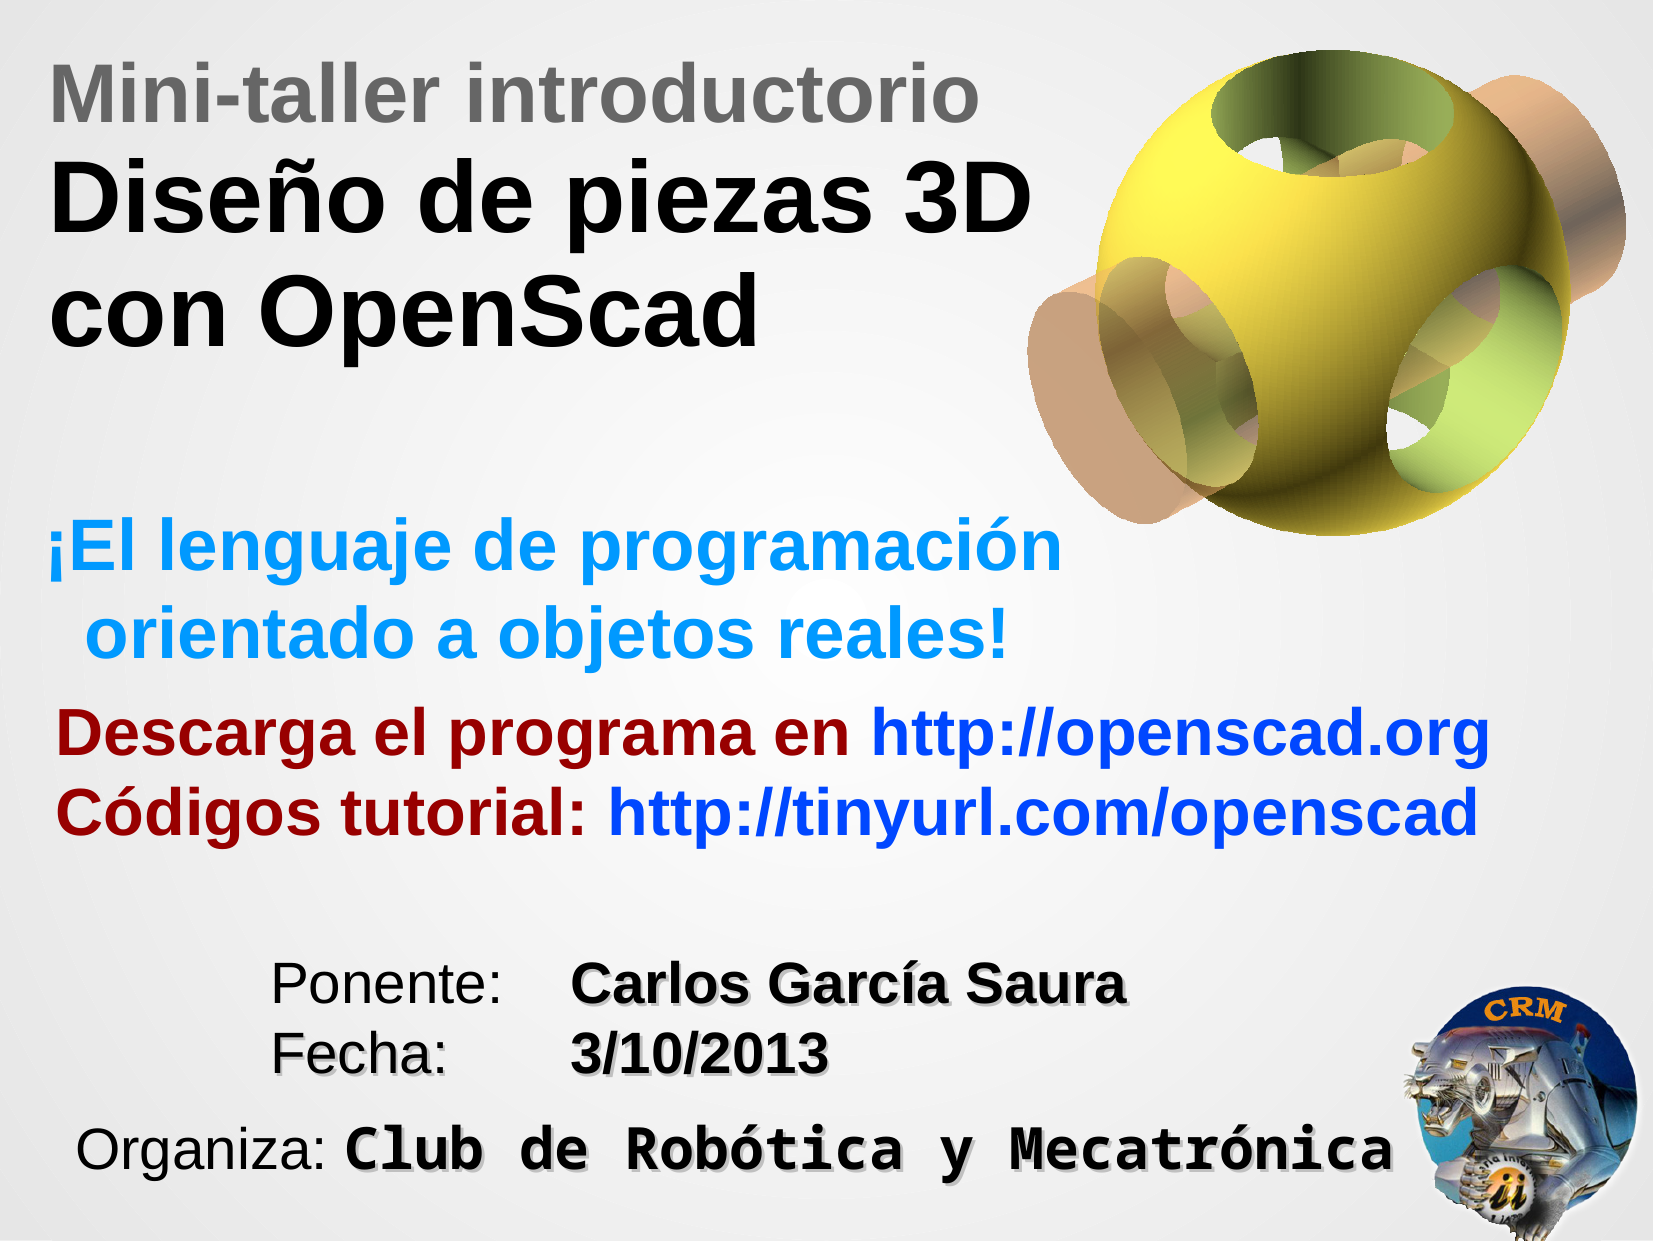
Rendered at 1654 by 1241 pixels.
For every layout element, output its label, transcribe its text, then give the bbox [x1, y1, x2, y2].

text_box Organiza: Club de Robótica y Mecatrónica [0, 1095, 1357, 1225]
text_box Mini-taller introductorio Diseño de piezas 3D con OpenScad [33, 39, 1069, 488]
picture [1016, 32, 1636, 556]
text_box Descarga el programa en http://openscad.org Códigos tutorial: http://tinyurl.com/openscad [40, 674, 1530, 936]
text_box Ponente: Carlos García Saura Fecha: 3/10/2013 [254, 930, 1470, 1059]
picture [1357, 974, 1653, 1241]
text_box ¡El lenguaje de programación orientado a objetos reales! [29, 482, 1149, 779]
